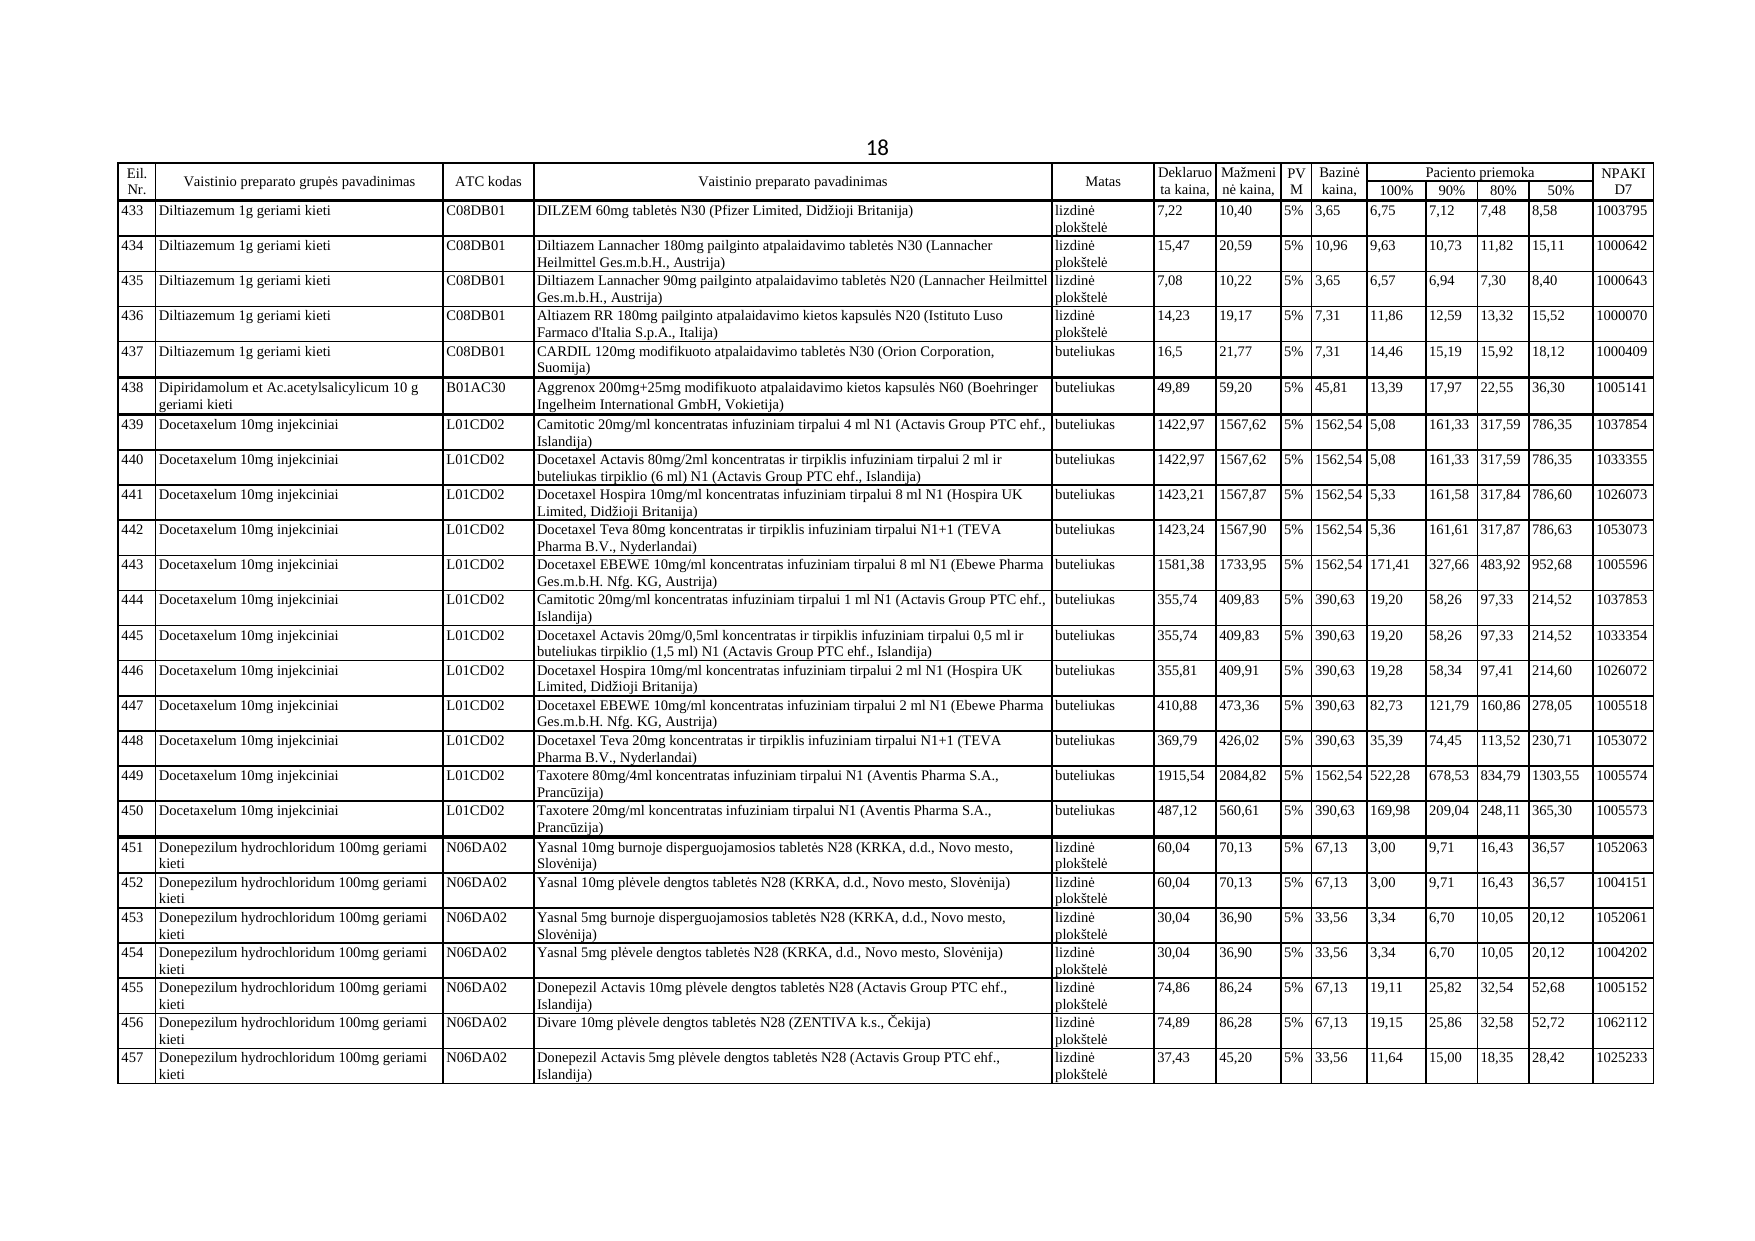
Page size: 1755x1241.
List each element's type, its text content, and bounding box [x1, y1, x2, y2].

table_cell Altiazem RR 180mg pailginto atpalaidavimo kietos kapsulės N20 (Istituto Luso Farmaco d'Italia S.p.A., Italija) [535, 307, 1051, 341]
table_cell 1026072 [1594, 661, 1653, 695]
table_cell 161,61 [1427, 521, 1477, 554]
table_cell 5% [1282, 839, 1311, 872]
table_cell Docetaxelum 10mg injekciniai [156, 661, 442, 695]
table_cell 86,24 [1217, 979, 1280, 1012]
table_cell 14,23 [1155, 307, 1215, 341]
table_cell 16,43 [1478, 874, 1528, 907]
table_cell Taxotere 80mg/4ml koncentratas infuziniam tirpalui N1 (Aventis Pharma S.A., Prancūzija) [535, 767, 1051, 800]
table_cell 67,13 [1312, 874, 1366, 907]
table_cell 5% [1282, 416, 1311, 449]
table_header Mažmeninė kaina, Lt [1217, 164, 1280, 199]
table_cell 5% [1282, 626, 1311, 660]
table_cell Docetaxelum 10mg injekciniai [156, 732, 442, 765]
table_cell 1004202 [1594, 944, 1653, 977]
table_cell Docetaxel Actavis 20mg/0,5ml koncentratas ir tirpiklis infuziniam tirpalui 0,5 ml ir buteliukas tirpiklio (1,5 ml) N1 (Actavis Group PTC ehf., Islandija) [535, 626, 1051, 660]
table_cell 1005152 [1594, 979, 1653, 1012]
table_cell 8,40 [1530, 272, 1592, 306]
table_cell 121,79 [1427, 697, 1477, 730]
table_cell 32,54 [1478, 979, 1528, 1012]
table_cell 169,98 [1368, 802, 1425, 835]
table_cell Docetaxelum 10mg injekciniai [156, 451, 442, 484]
table_cell 10,05 [1478, 909, 1528, 942]
table_cell lizdinė plokštelė [1053, 237, 1153, 271]
table_cell 10,73 [1427, 237, 1477, 271]
table_cell 90% [1427, 182, 1477, 199]
table_cell 355,74 [1155, 626, 1215, 660]
table_cell Aggrenox 200mg+25mg modifikuoto atpalaidavimo kietos kapsulės N60 (Boehringer Ingelheim International GmbH, Vokietija) [535, 379, 1051, 412]
table_cell 786,35 [1530, 416, 1592, 449]
table_cell 19,11 [1368, 979, 1425, 1012]
table_cell 1033355 [1594, 451, 1653, 484]
table_cell 5% [1282, 661, 1311, 695]
table_cell 1562,54 [1312, 521, 1366, 554]
table_cell 15,47 [1155, 237, 1215, 271]
table_cell 1062112 [1594, 1014, 1653, 1047]
table_cell 433 [119, 202, 155, 235]
table_cell 1581,38 [1155, 556, 1215, 589]
table_cell 1562,54 [1312, 556, 1366, 589]
table_cell B01AC30 [444, 379, 533, 412]
table_cell 444 [119, 591, 155, 625]
table_cell 1052063 [1594, 839, 1653, 872]
table_cell Docetaxel Actavis 80mg/2ml koncentratas ir tirpiklis infuziniam tirpalui 2 ml ir buteliukas tirpiklio (6 ml) N1 (Actavis Group PTC ehf., Islandija) [535, 451, 1051, 484]
table_cell Donepezil Actavis 10mg plėvele dengtos tabletės N28 (Actavis Group PTC ehf., Islandija) [535, 979, 1051, 1012]
table_header ATC kodas [444, 164, 533, 199]
table_cell 70,13 [1217, 874, 1280, 907]
table_cell 7,30 [1478, 272, 1528, 306]
table_cell 97,33 [1478, 626, 1528, 660]
table_cell Donepezilum hydrochloridum 100mg geriami kieti [156, 839, 442, 872]
table_cell 1562,54 [1312, 767, 1366, 800]
table_cell 1303,55 [1530, 767, 1592, 800]
table_cell Donepezilum hydrochloridum 100mg geriami kieti [156, 1014, 442, 1047]
table_cell 10,05 [1478, 944, 1528, 977]
table_cell 100% [1368, 182, 1425, 199]
table_cell 45,20 [1217, 1049, 1280, 1083]
table_cell C08DB01 [444, 202, 533, 235]
table_cell 8,58 [1530, 202, 1592, 235]
table_cell 1000642 [1594, 237, 1653, 271]
table_cell 16,43 [1478, 839, 1528, 872]
table_cell 11,86 [1368, 307, 1425, 341]
table_header Paciento priemoka [1368, 164, 1592, 180]
table_cell Donepezil Actavis 5mg plėvele dengtos tabletės N28 (Actavis Group PTC ehf., Islandija) [535, 1049, 1051, 1083]
table_cell 11,82 [1478, 237, 1528, 271]
table_cell lizdinė plokštelė [1053, 909, 1153, 942]
table_cell 6,70 [1427, 909, 1477, 942]
table_cell buteliukas [1053, 486, 1153, 519]
table_cell Docetaxelum 10mg injekciniai [156, 802, 442, 835]
table_cell 18,12 [1530, 342, 1592, 376]
table_cell 786,63 [1530, 521, 1592, 554]
table_cell 5% [1282, 202, 1311, 235]
table_cell buteliukas [1053, 556, 1153, 589]
table_cell Docetaxelum 10mg injekciniai [156, 767, 442, 800]
table_cell 390,63 [1312, 697, 1366, 730]
table_cell 1037854 [1594, 416, 1653, 449]
table_cell 3,34 [1368, 909, 1425, 942]
table_cell N06DA02 [444, 839, 533, 872]
table_cell 25,82 [1427, 979, 1477, 1012]
table_cell 834,79 [1478, 767, 1528, 800]
table_cell 67,13 [1312, 979, 1366, 1012]
table_cell 317,59 [1478, 416, 1528, 449]
table_cell 1733,95 [1217, 556, 1280, 589]
table_cell 1000409 [1594, 342, 1653, 376]
table_cell 80% [1478, 182, 1528, 199]
table_cell 171,41 [1368, 556, 1425, 589]
table_cell 5% [1282, 237, 1311, 271]
table_cell 248,11 [1478, 802, 1528, 835]
table_cell 20,12 [1530, 909, 1592, 942]
table_cell Donepezilum hydrochloridum 100mg geriami kieti [156, 1049, 442, 1083]
table_cell L01CD02 [444, 802, 533, 835]
table_cell 60,04 [1155, 839, 1215, 872]
table_cell 1033354 [1594, 626, 1653, 660]
table_cell Diltiazemum 1g geriami kieti [156, 342, 442, 376]
table_cell Yasnal 5mg plėvele dengtos tabletės N28 (KRKA, d.d., Novo mesto, Slovėnija) [535, 944, 1051, 977]
table_cell 13,39 [1368, 379, 1425, 412]
table_cell lizdinė plokštelė [1053, 1049, 1153, 1083]
table_cell 5% [1282, 979, 1311, 1012]
table_cell 5% [1282, 944, 1311, 977]
table_cell 58,26 [1427, 591, 1477, 625]
table_cell 6,57 [1368, 272, 1425, 306]
table_cell 1053072 [1594, 732, 1653, 765]
table_cell 5% [1282, 909, 1311, 942]
table_cell 49,89 [1155, 379, 1215, 412]
table_cell buteliukas [1053, 732, 1153, 765]
table_cell Docetaxelum 10mg injekciniai [156, 591, 442, 625]
table_cell N06DA02 [444, 944, 533, 977]
table_cell 5% [1282, 556, 1311, 589]
table_cell 214,60 [1530, 661, 1592, 695]
table_cell lizdinė plokštelė [1053, 202, 1153, 235]
table_cell Docetaxel Teva 80mg koncentratas ir tirpiklis infuziniam tirpalui N1+1 (TEVA Pharma B.V., Nyderlandai) [535, 521, 1051, 554]
table_cell N06DA02 [444, 874, 533, 907]
table_cell Diltiazem Lannacher 90mg pailginto atpalaidavimo tabletės N20 (Lannacher Heilmittel Ges.m.b.H., Austrija) [535, 272, 1051, 306]
table_cell 410,88 [1155, 697, 1215, 730]
table_cell 19,15 [1368, 1014, 1425, 1047]
table_cell 19,20 [1368, 626, 1425, 660]
table_cell 60,04 [1155, 874, 1215, 907]
table_cell L01CD02 [444, 451, 533, 484]
table_cell 327,66 [1427, 556, 1477, 589]
table_cell 36,90 [1217, 909, 1280, 942]
table_cell L01CD02 [444, 767, 533, 800]
table_cell 522,28 [1368, 767, 1425, 800]
table_cell 74,89 [1155, 1014, 1215, 1047]
table_cell 160,86 [1478, 697, 1528, 730]
table_cell Diltiazemum 1g geriami kieti [156, 307, 442, 341]
table_cell 1005141 [1594, 379, 1653, 412]
table_cell 15,00 [1427, 1049, 1477, 1083]
table_cell Docetaxelum 10mg injekciniai [156, 556, 442, 589]
table_cell 1004151 [1594, 874, 1653, 907]
table_cell 86,28 [1217, 1014, 1280, 1047]
table_cell 1562,54 [1312, 451, 1366, 484]
table_cell 1423,24 [1155, 521, 1215, 554]
table_cell 28,42 [1530, 1049, 1592, 1083]
table_cell 36,57 [1530, 874, 1592, 907]
table_cell 1000643 [1594, 272, 1653, 306]
table_cell N06DA02 [444, 909, 533, 942]
table_cell 5% [1282, 451, 1311, 484]
table_cell Docetaxelum 10mg injekciniai [156, 416, 442, 449]
table_cell 453 [119, 909, 155, 942]
table_cell L01CD02 [444, 556, 533, 589]
table_cell 19,28 [1368, 661, 1425, 695]
table_cell 70,13 [1217, 839, 1280, 872]
table_cell 1005574 [1594, 767, 1653, 800]
table_cell Diltiazemum 1g geriami kieti [156, 272, 442, 306]
table_cell 5% [1282, 767, 1311, 800]
table_cell 1567,62 [1217, 451, 1280, 484]
table_cell 1053073 [1594, 521, 1653, 554]
table_cell 50% [1530, 182, 1592, 199]
table_cell 678,53 [1427, 767, 1477, 800]
table_cell 5,08 [1368, 451, 1425, 484]
table_cell Yasnal 10mg plėvele dengtos tabletės N28 (KRKA, d.d., Novo mesto, Slovėnija) [535, 874, 1051, 907]
table_cell DILZEM 60mg tabletės N30 (Pfizer Limited, Didžioji Britanija) [535, 202, 1051, 235]
table_cell 1052061 [1594, 909, 1653, 942]
table_cell L01CD02 [444, 486, 533, 519]
table_cell lizdinė plokštelė [1053, 307, 1153, 341]
table_header Eil. Nr. [119, 164, 155, 199]
table_cell 355,74 [1155, 591, 1215, 625]
table_cell 434 [119, 237, 155, 271]
table_cell 447 [119, 697, 155, 730]
table_cell 1037853 [1594, 591, 1653, 625]
table_cell 13,32 [1478, 307, 1528, 341]
table_cell 7,31 [1312, 342, 1366, 376]
table_cell buteliukas [1053, 379, 1153, 412]
table_cell 445 [119, 626, 155, 660]
table_cell 52,68 [1530, 979, 1592, 1012]
table_cell 15,19 [1427, 342, 1477, 376]
table_cell 67,13 [1312, 1014, 1366, 1047]
table_cell 17,97 [1427, 379, 1477, 412]
table_cell 1562,54 [1312, 486, 1366, 519]
table_cell 1422,97 [1155, 451, 1215, 484]
table_cell 6,75 [1368, 202, 1425, 235]
table_cell 230,71 [1530, 732, 1592, 765]
table_cell 214,52 [1530, 591, 1592, 625]
table_cell buteliukas [1053, 451, 1153, 484]
table_cell 97,41 [1478, 661, 1528, 695]
table_cell 7,08 [1155, 272, 1215, 306]
table_cell 5% [1282, 874, 1311, 907]
table_cell 9,71 [1427, 839, 1477, 872]
table_cell 390,63 [1312, 732, 1366, 765]
table_cell CARDIL 120mg modifikuoto atpalaidavimo tabletės N30 (Orion Corporation, Suomija) [535, 342, 1051, 376]
table_cell 209,04 [1427, 802, 1477, 835]
table_cell 33,56 [1312, 909, 1366, 942]
table_cell 1423,21 [1155, 486, 1215, 519]
table_cell Docetaxel Hospira 10mg/ml koncentratas infuziniam tirpalui 8 ml N1 (Hospira UK Limited, Didžioji Britanija) [535, 486, 1051, 519]
table_cell 390,63 [1312, 802, 1366, 835]
table_header Vaistinio preparato grupės pavadinimas [156, 164, 442, 199]
table_cell C08DB01 [444, 307, 533, 341]
table_cell 442 [119, 521, 155, 554]
table_cell 1005573 [1594, 802, 1653, 835]
table_cell buteliukas [1053, 697, 1153, 730]
table_cell 214,52 [1530, 626, 1592, 660]
table_cell 82,73 [1368, 697, 1425, 730]
table_cell 19,20 [1368, 591, 1425, 625]
table_cell 452 [119, 874, 155, 907]
table_cell 10,22 [1217, 272, 1280, 306]
table_cell 3,65 [1312, 272, 1366, 306]
table_cell 97,33 [1478, 591, 1528, 625]
table_cell L01CD02 [444, 416, 533, 449]
table_cell Diltiazemum 1g geriami kieti [156, 202, 442, 235]
table_cell 7,22 [1155, 202, 1215, 235]
table_cell 454 [119, 944, 155, 977]
table_cell 59,20 [1217, 379, 1280, 412]
table_cell 5% [1282, 1049, 1311, 1083]
table_cell 6,94 [1427, 272, 1477, 306]
table_header Bazinė kaina, Lt [1312, 164, 1366, 199]
table_cell L01CD02 [444, 732, 533, 765]
table_cell 1003795 [1594, 202, 1653, 235]
table_cell 74,86 [1155, 979, 1215, 1012]
table_cell 10,40 [1217, 202, 1280, 235]
table_cell 15,11 [1530, 237, 1592, 271]
table_cell 25,86 [1427, 1014, 1477, 1047]
table_cell Dipiridamolum et Ac.acetylsalicylicum 10 g geriami kieti [156, 379, 442, 412]
table_cell 426,02 [1217, 732, 1280, 765]
table_cell L01CD02 [444, 661, 533, 695]
table_cell 161,33 [1427, 416, 1477, 449]
table_cell 437 [119, 342, 155, 376]
table_cell Donepezilum hydrochloridum 100mg geriami kieti [156, 979, 442, 1012]
table_cell 473,36 [1217, 697, 1280, 730]
table_cell Divare 10mg plėvele dengtos tabletės N28 (ZENTIVA k.s., Čekija) [535, 1014, 1051, 1047]
table_cell 5,08 [1368, 416, 1425, 449]
table_cell Docetaxel Teva 20mg koncentratas ir tirpiklis infuziniam tirpalui N1+1 (TEVA Pharma B.V., Nyderlandai) [535, 732, 1051, 765]
table_cell 37,43 [1155, 1049, 1215, 1083]
table_cell 443 [119, 556, 155, 589]
table_cell 16,5 [1155, 342, 1215, 376]
table_cell lizdinė plokštelė [1053, 272, 1153, 306]
table_cell 52,72 [1530, 1014, 1592, 1047]
table_cell 11,64 [1368, 1049, 1425, 1083]
table_cell 278,05 [1530, 697, 1592, 730]
table_cell Docetaxelum 10mg injekciniai [156, 521, 442, 554]
table_cell 5% [1282, 802, 1311, 835]
table_cell L01CD02 [444, 521, 533, 554]
table_cell C08DB01 [444, 272, 533, 306]
table_cell 390,63 [1312, 591, 1366, 625]
table_cell 1005518 [1594, 697, 1653, 730]
table_cell lizdinė plokštelė [1053, 979, 1153, 1012]
table_cell 2084,82 [1217, 767, 1280, 800]
table_cell 439 [119, 416, 155, 449]
table_cell C08DB01 [444, 237, 533, 271]
table_cell 1567,90 [1217, 521, 1280, 554]
table_header Vaistinio preparato pavadinimas [535, 164, 1051, 199]
table_cell Docetaxelum 10mg injekciniai [156, 697, 442, 730]
table_cell 6,70 [1427, 944, 1477, 977]
table_cell 450 [119, 802, 155, 835]
table_cell 436 [119, 307, 155, 341]
table_cell 9,71 [1427, 874, 1477, 907]
table_cell 30,04 [1155, 909, 1215, 942]
table_cell 317,87 [1478, 521, 1528, 554]
table_cell lizdinė plokštelė [1053, 944, 1153, 977]
table_cell buteliukas [1053, 521, 1153, 554]
table_cell 1025233 [1594, 1049, 1653, 1083]
table_cell 5% [1282, 697, 1311, 730]
table_cell 5% [1282, 307, 1311, 341]
table_cell 786,35 [1530, 451, 1592, 484]
table_cell 12,59 [1427, 307, 1477, 341]
table_cell N06DA02 [444, 979, 533, 1012]
table_cell 5% [1282, 732, 1311, 765]
table_cell 30,04 [1155, 944, 1215, 977]
table_cell 18,35 [1478, 1049, 1528, 1083]
table_cell 7,48 [1478, 202, 1528, 235]
table_cell 5,33 [1368, 486, 1425, 519]
table_cell 1562,54 [1312, 416, 1366, 449]
table_cell 14,46 [1368, 342, 1425, 376]
table_cell buteliukas [1053, 342, 1153, 376]
table_cell 317,84 [1478, 486, 1528, 519]
table_cell 3,34 [1368, 944, 1425, 977]
table_cell 3,65 [1312, 202, 1366, 235]
table_cell 1026073 [1594, 486, 1653, 519]
table_cell L01CD02 [444, 697, 533, 730]
table_cell 355,81 [1155, 661, 1215, 695]
table_cell Donepezilum hydrochloridum 100mg geriami kieti [156, 874, 442, 907]
table_cell 22,55 [1478, 379, 1528, 412]
table_cell 5% [1282, 591, 1311, 625]
table_cell 1422,97 [1155, 416, 1215, 449]
table_cell 1000070 [1594, 307, 1653, 341]
table_cell Camitotic 20mg/ml koncentratas infuziniam tirpalui 1 ml N1 (Actavis Group PTC ehf., Islandija) [535, 591, 1051, 625]
table_cell 7,31 [1312, 307, 1366, 341]
table_cell buteliukas [1053, 661, 1153, 695]
table_cell Docetaxel EBEWE 10mg/ml koncentratas infuziniam tirpalui 2 ml N1 (Ebewe Pharma Ges.m.b.H. Nfg. KG, Austrija) [535, 697, 1051, 730]
table_cell 5% [1282, 1014, 1311, 1047]
table_cell 448 [119, 732, 155, 765]
table_cell 20,59 [1217, 237, 1280, 271]
table_cell 456 [119, 1014, 155, 1047]
table_cell Yasnal 10mg burnoje disperguojamosios tabletės N28 (KRKA, d.d., Novo mesto, Slovėnija) [535, 839, 1051, 872]
table_cell Diltiazemum 1g geriami kieti [156, 237, 442, 271]
table_cell 20,12 [1530, 944, 1592, 977]
table_cell 560,61 [1217, 802, 1280, 835]
table_cell Docetaxelum 10mg injekciniai [156, 626, 442, 660]
table_cell 45,81 [1312, 379, 1366, 412]
table_cell 1567,87 [1217, 486, 1280, 519]
table_cell 5% [1282, 272, 1311, 306]
table_header Deklaruota kaina, Lt [1155, 164, 1215, 199]
table_cell Camitotic 20mg/ml koncentratas infuziniam tirpalui 4 ml N1 (Actavis Group PTC ehf., Islandija) [535, 416, 1051, 449]
table_cell 5% [1282, 521, 1311, 554]
table_cell 3,00 [1368, 839, 1425, 872]
table_cell Donepezilum hydrochloridum 100mg geriami kieti [156, 944, 442, 977]
table_cell 1567,62 [1217, 416, 1280, 449]
table_cell buteliukas [1053, 416, 1153, 449]
table_cell N06DA02 [444, 1049, 533, 1083]
table_header Matas [1053, 164, 1153, 199]
table_cell L01CD02 [444, 591, 533, 625]
table_cell 5% [1282, 486, 1311, 519]
table_cell 369,79 [1155, 732, 1215, 765]
table_cell 58,34 [1427, 661, 1477, 695]
table_cell buteliukas [1053, 767, 1153, 800]
table_cell 36,57 [1530, 839, 1592, 872]
table_cell 457 [119, 1049, 155, 1083]
table_cell 21,77 [1217, 342, 1280, 376]
table_cell 438 [119, 379, 155, 412]
table_cell 409,91 [1217, 661, 1280, 695]
table_cell 317,59 [1478, 451, 1528, 484]
table_cell 1915,54 [1155, 767, 1215, 800]
table_cell 15,52 [1530, 307, 1592, 341]
table_cell Docetaxelum 10mg injekciniai [156, 486, 442, 519]
table_cell 455 [119, 979, 155, 1012]
table_cell 451 [119, 839, 155, 872]
table_cell 58,26 [1427, 626, 1477, 660]
table_cell Taxotere 20mg/ml koncentratas infuziniam tirpalui N1 (Aventis Pharma S.A., Prancūzija) [535, 802, 1051, 835]
table_cell lizdinė plokštelė [1053, 1014, 1153, 1047]
table_header NPAKID7 [1594, 164, 1653, 199]
table_cell Diltiazem Lannacher 180mg pailginto atpalaidavimo tabletės N30 (Lannacher Heilmittel Ges.m.b.H., Austrija) [535, 237, 1051, 271]
table_cell 446 [119, 661, 155, 695]
table_cell buteliukas [1053, 802, 1153, 835]
table_cell 32,58 [1478, 1014, 1528, 1047]
table_cell 449 [119, 767, 155, 800]
table_cell 440 [119, 451, 155, 484]
table_cell 409,83 [1217, 626, 1280, 660]
table_cell 487,12 [1155, 802, 1215, 835]
table_cell 952,68 [1530, 556, 1592, 589]
table_cell 1005596 [1594, 556, 1653, 589]
table_cell 35,39 [1368, 732, 1425, 765]
table_cell buteliukas [1053, 626, 1153, 660]
table_cell 36,30 [1530, 379, 1592, 412]
table_cell 390,63 [1312, 661, 1366, 695]
table_cell 19,17 [1217, 307, 1280, 341]
table_cell 67,13 [1312, 839, 1366, 872]
table_cell 5% [1282, 342, 1311, 376]
table_cell 15,92 [1478, 342, 1528, 376]
table_header PVM [1282, 164, 1311, 199]
table_cell 7,12 [1427, 202, 1477, 235]
table_cell 409,83 [1217, 591, 1280, 625]
table_cell 33,56 [1312, 1049, 1366, 1083]
table_cell 3,00 [1368, 874, 1425, 907]
table_cell 365,30 [1530, 802, 1592, 835]
table_cell lizdinė plokštelė [1053, 839, 1153, 872]
table_cell Donepezilum hydrochloridum 100mg geriami kieti [156, 909, 442, 942]
table_cell 161,58 [1427, 486, 1477, 519]
table_cell 786,60 [1530, 486, 1592, 519]
table_cell 36,90 [1217, 944, 1280, 977]
table_cell 435 [119, 272, 155, 306]
table_cell 161,33 [1427, 451, 1477, 484]
table_cell Docetaxel Hospira 10mg/ml koncentratas infuziniam tirpalui 2 ml N1 (Hospira UK Limited, Didžioji Britanija) [535, 661, 1051, 695]
table_cell 441 [119, 486, 155, 519]
table_cell Yasnal 5mg burnoje disperguojamosios tabletės N28 (KRKA, d.d., Novo mesto, Slovėnija) [535, 909, 1051, 942]
table_cell Docetaxel EBEWE 10mg/ml koncentratas infuziniam tirpalui 8 ml N1 (Ebewe Pharma Ges.m.b.H. Nfg. KG, Austrija) [535, 556, 1051, 589]
table_cell C08DB01 [444, 342, 533, 376]
table_cell 9,63 [1368, 237, 1425, 271]
table_cell 10,96 [1312, 237, 1366, 271]
table_cell N06DA02 [444, 1014, 533, 1047]
table_cell 390,63 [1312, 626, 1366, 660]
table_cell L01CD02 [444, 626, 533, 660]
table_cell 5,36 [1368, 521, 1425, 554]
table_cell 113,52 [1478, 732, 1528, 765]
table_cell 483,92 [1478, 556, 1528, 589]
table_cell lizdinė plokštelė [1053, 874, 1153, 907]
table_cell 5% [1282, 379, 1311, 412]
table_cell buteliukas [1053, 591, 1153, 625]
table_cell 74,45 [1427, 732, 1477, 765]
table_cell 33,56 [1312, 944, 1366, 977]
